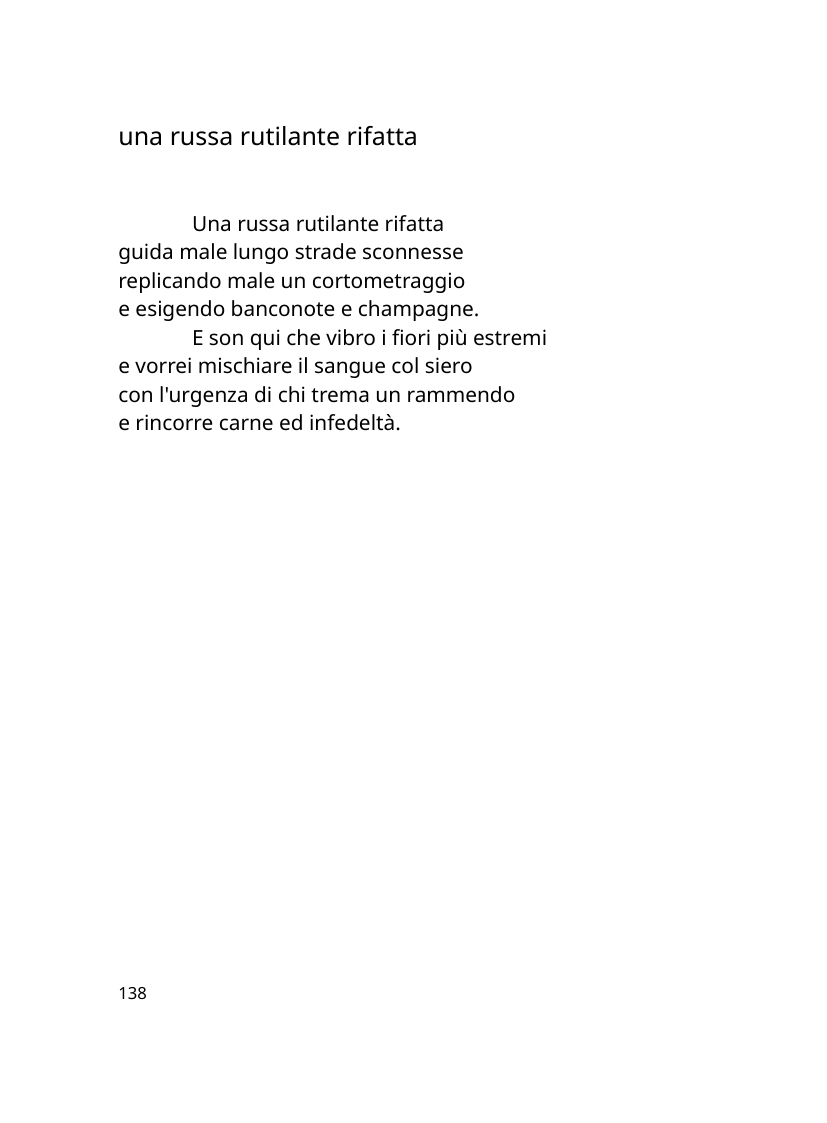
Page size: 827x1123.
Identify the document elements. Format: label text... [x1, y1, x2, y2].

subtitle una russa rutilante rifatta [118, 118, 709, 152]
text guida male lungo strade sconnesse [118, 237, 709, 266]
text con l'urgenza di chi trema un rammendo [118, 380, 709, 408]
text e rincorre carne ed infedeltà. [118, 408, 709, 437]
text Una russa rutilante rifatta [118, 209, 709, 237]
text e esigendo banconote e champagne. [118, 294, 709, 323]
text e vorrei mischiare il sangue col siero [118, 351, 709, 380]
text replicando male un cortometraggio [118, 266, 709, 294]
text E son qui che vibro i fiori più estremi [118, 323, 709, 351]
